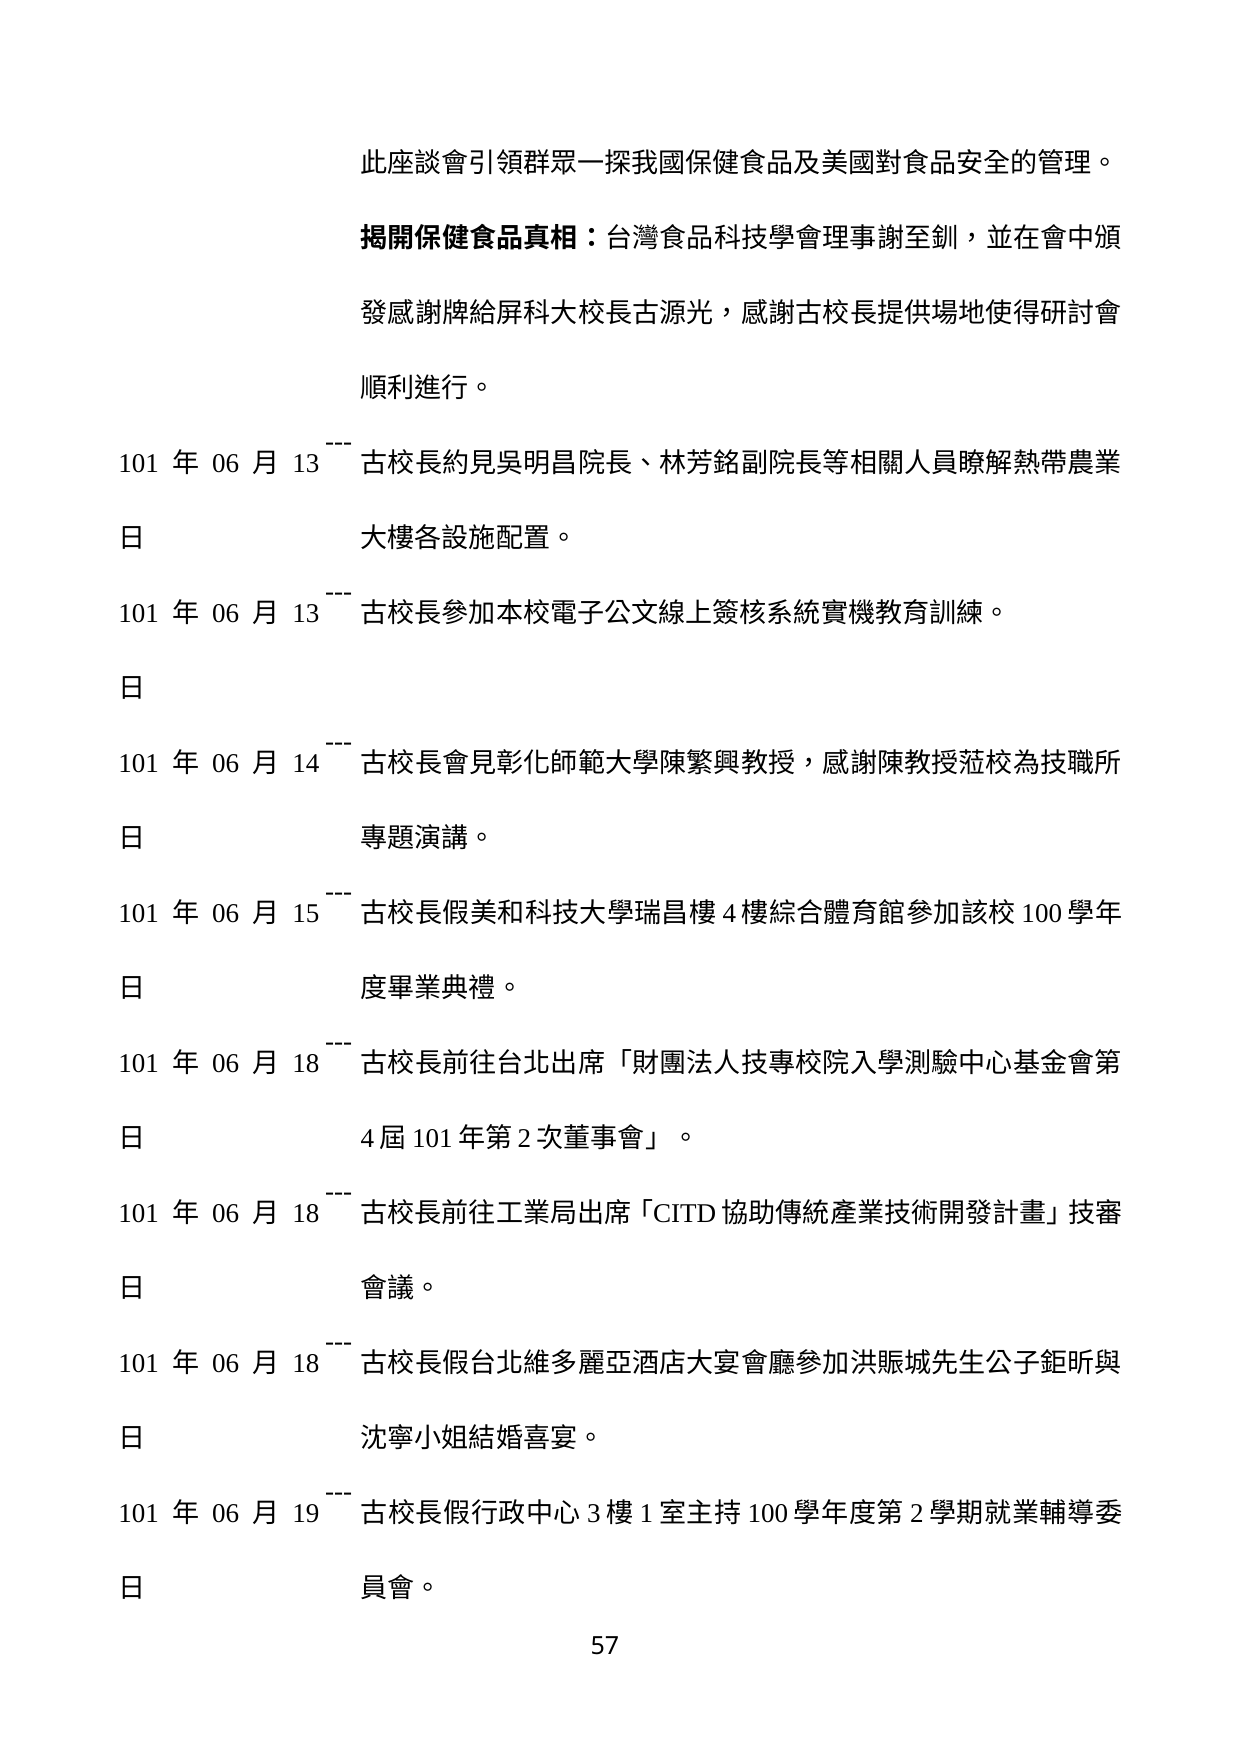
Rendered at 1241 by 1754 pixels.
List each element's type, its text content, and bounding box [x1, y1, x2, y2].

table_cell 101年06月18日 [115, 1323, 322, 1473]
table_cell 此座談會引領群眾一探我國保健食品及美國對食品安全的管理。 揭開保健食品真相：台灣食品科技學會理事謝至釧，並在會中頒發感謝牌給屏科大校長古源光，感謝古校長提供場地使得研討會順利進行。 [358, 123, 1125, 423]
table_cell 101年06月18日 [115, 1023, 322, 1173]
table_cell 古校長假台北維多麗亞酒店大宴會廳參加洪賑城先生公子鉅昕與沈寧小姐結婚喜宴。 [358, 1323, 1125, 1473]
table_cell 101年06月15日 [115, 873, 322, 1023]
table_cell 101年06月13日 [115, 573, 322, 723]
table_cell --- [322, 1323, 357, 1473]
table_cell 古校長參加本校電子公文線上簽核系統實機教育訓練。 [358, 573, 1125, 723]
table_cell 古校長前往工業局出席「CITD協助傳統產業技術開發計畫」技審會議。 [358, 1173, 1125, 1323]
table_cell --- [322, 1173, 357, 1323]
table_cell --- [322, 1473, 357, 1623]
table_cell 101年06月14日 [115, 723, 322, 873]
table_cell 古校長前往台北出席「財團法人技專校院入學測驗中心基金會第4屆101年第2次董事會」。 [358, 1023, 1125, 1173]
table_cell [115, 123, 322, 423]
table_cell 古校長假行政中心3樓1室主持100學年度第2學期就業輔導委員會。 [358, 1473, 1125, 1623]
table_cell --- [322, 1023, 357, 1173]
table_cell 101年06月13日 [115, 423, 322, 573]
table_cell --- [322, 573, 357, 723]
table_cell 101年06月19日 [115, 1473, 322, 1623]
table_cell 101年06月18日 [115, 1173, 322, 1323]
table_cell 古校長會見彰化師範大學陳繁興教授，感謝陳教授蒞校為技職所專題演講。 [358, 723, 1125, 873]
table_cell --- [322, 423, 357, 573]
table_cell --- [322, 723, 357, 873]
table_cell --- [322, 873, 357, 1023]
table_cell --- [322, 123, 357, 423]
table_cell 古校長假美和科技大學瑞昌樓4樓綜合體育館參加該校100學年度畢業典禮。 [358, 873, 1125, 1023]
table_cell 古校長約見吳明昌院長、林芳銘副院長等相關人員瞭解熱帶農業大樓各設施配置。 [358, 423, 1125, 573]
